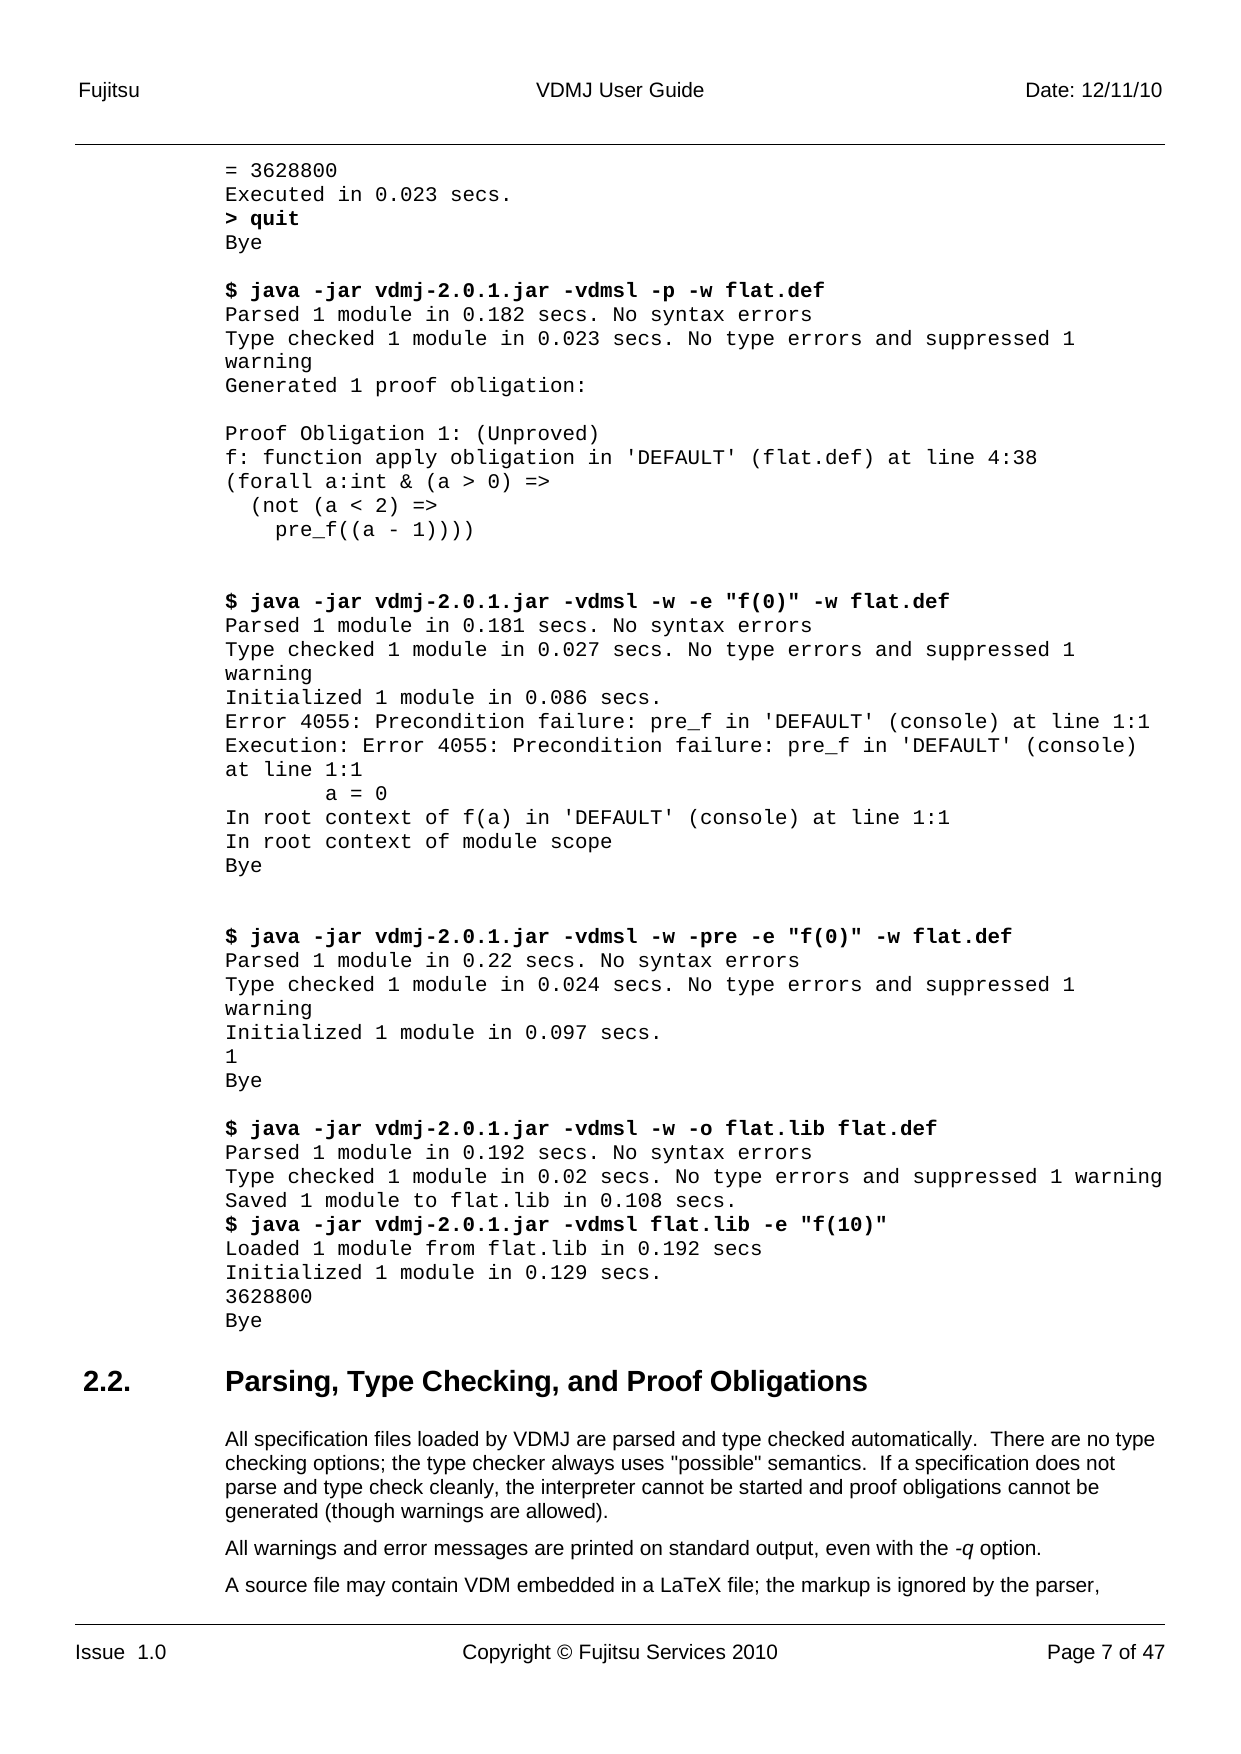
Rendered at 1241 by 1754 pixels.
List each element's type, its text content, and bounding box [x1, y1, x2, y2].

text Bye [225, 1310, 1165, 1334]
text All specification files loaded by VDMJ are parsed and type checked automatically. There are no type checking options; the type checker always uses "possible" semantics. If a specification does not parse and type check cleanly, the interpreter cannot be started and proof obligations cannot be generated (though warnings are allowed). [225, 1427, 1165, 1523]
text Parsed 1 module in 0.22 secs. No syntax errors [225, 950, 1165, 974]
text pre_f((a - 1)))) [225, 519, 1165, 543]
text All warnings and error messages are printed on standard output, even with the -q option. [225, 1536, 1165, 1560]
text Type checked 1 module in 0.027 secs. No type errors and suppressed 1 warning [225, 639, 1165, 687]
text Executed in 0.023 secs. [225, 184, 1165, 208]
text Parsed 1 module in 0.192 secs. No syntax errors [225, 1142, 1165, 1166]
subtitle Parsing, Type Checking, and Proof Obligations [75, 1364, 1165, 1397]
text Type checked 1 module in 0.02 secs. No type errors and suppressed 1 warning [225, 1166, 1165, 1190]
text In root context of module scope [225, 831, 1165, 854]
text Bye [225, 854, 1165, 878]
text $ java -jar vdmj-2.0.1.jar -vdmsl -w -o flat.lib flat.def [225, 1118, 1165, 1142]
text Proof Obligation 1: (Unproved) [225, 423, 1165, 447]
text Initialized 1 module in 0.097 secs. [225, 1022, 1165, 1046]
text Error 4055: Precondition failure: pre_f in 'DEFAULT' (console) at line 1:1 [225, 711, 1165, 735]
text Bye [225, 232, 1165, 256]
text Bye [225, 1070, 1165, 1094]
text f: function apply obligation in 'DEFAULT' (flat.def) at line 4:38 [225, 447, 1165, 471]
text Saved 1 module to flat.lib in 0.108 secs. [225, 1190, 1165, 1214]
text a = 0 [225, 783, 1165, 807]
text 1 [225, 1046, 1165, 1070]
text Parsed 1 module in 0.181 secs. No syntax errors [225, 615, 1165, 639]
text 3628800 [225, 1286, 1165, 1310]
text $ java -jar vdmj-2.0.1.jar -vdmsl -w -e "f(0)" -w flat.def [225, 591, 1165, 615]
text Initialized 1 module in 0.129 secs. [225, 1262, 1165, 1286]
text Initialized 1 module in 0.086 secs. [225, 687, 1165, 711]
text $ java -jar vdmj-2.0.1.jar -vdmsl flat.lib -e "f(10)" [225, 1214, 1165, 1238]
text (not (a < 2) => [225, 495, 1165, 519]
text Type checked 1 module in 0.024 secs. No type errors and suppressed 1 warning [225, 974, 1165, 1022]
text Type checked 1 module in 0.023 secs. No type errors and suppressed 1 warning [225, 327, 1165, 375]
text In root context of f(a) in 'DEFAULT' (console) at line 1:1 [225, 807, 1165, 831]
text Generated 1 proof obligation: [225, 375, 1165, 399]
text $ java -jar vdmj-2.0.1.jar -vdmsl -p -w flat.def [225, 279, 1165, 303]
text Parsed 1 module in 0.182 secs. No syntax errors [225, 303, 1165, 327]
text = 3628800 [225, 160, 1165, 184]
text A source file may contain VDM embedded in a LaTeX file; the markup is ignored by the parser, [225, 1572, 1165, 1597]
text > quit [225, 208, 1165, 232]
text $ java -jar vdmj-2.0.1.jar -vdmsl -w -pre -e "f(0)" -w flat.def [225, 926, 1165, 950]
text Execution: Error 4055: Precondition failure: pre_f in 'DEFAULT' (console) at line 1:1 [225, 735, 1165, 783]
text Loaded 1 module from flat.lib in 0.192 secs [225, 1238, 1165, 1262]
text (forall a:int & (a > 0) => [225, 471, 1165, 495]
